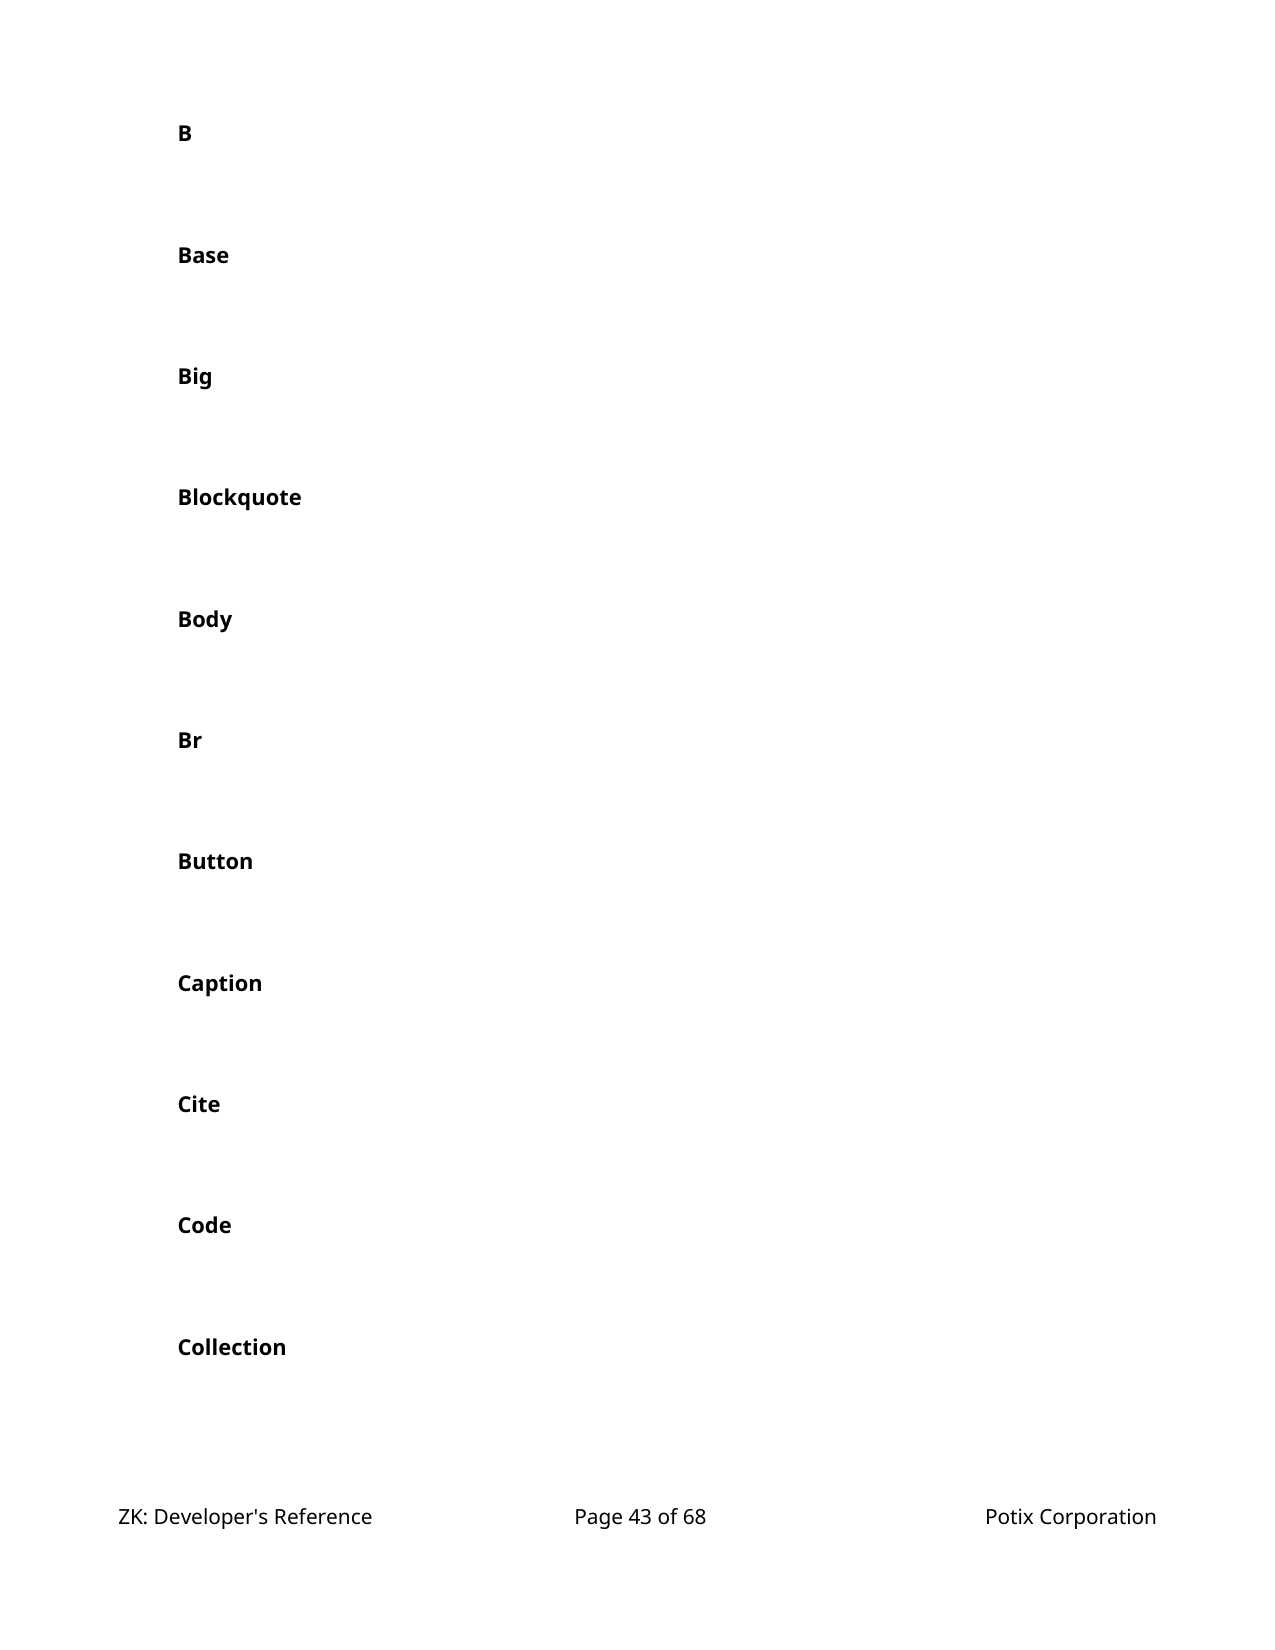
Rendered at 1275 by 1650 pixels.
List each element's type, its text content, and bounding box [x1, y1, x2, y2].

subtitle Body [177, 603, 1157, 633]
subtitle Br [177, 725, 1157, 755]
subtitle Caption [177, 968, 1157, 998]
subtitle Big [177, 361, 1157, 391]
subtitle Code [177, 1210, 1157, 1240]
subtitle B [177, 118, 1157, 148]
subtitle Cite [177, 1089, 1157, 1119]
subtitle Base [177, 239, 1157, 269]
subtitle Button [177, 846, 1157, 876]
subtitle Collection [177, 1332, 1157, 1362]
subtitle Blockquote [177, 482, 1157, 512]
